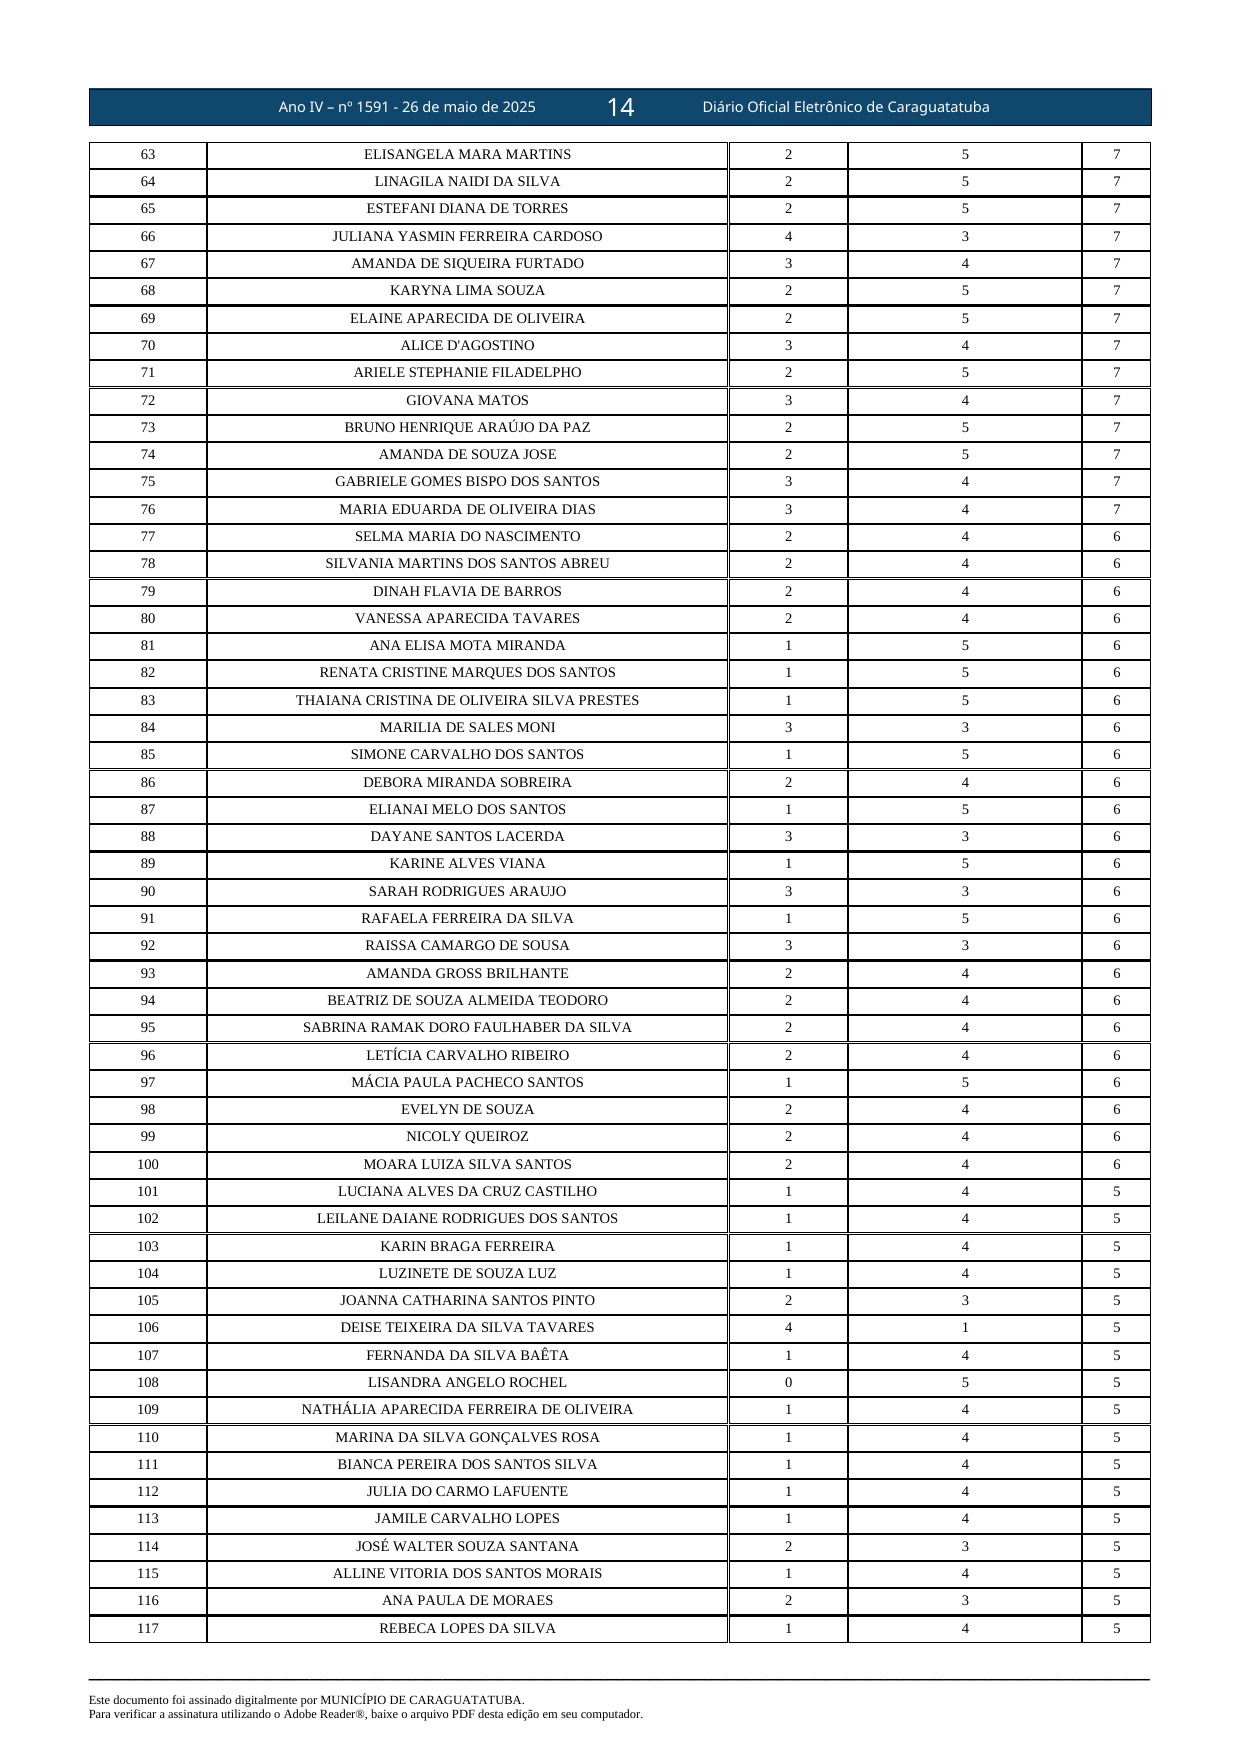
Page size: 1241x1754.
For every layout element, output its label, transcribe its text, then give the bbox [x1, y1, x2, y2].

table_cell MÁCIA PAULA PACHECO SANTOS [208, 1071, 727, 1096]
table_cell KARINE ALVES VIANA [208, 853, 727, 878]
table_cell 6 [1083, 1153, 1150, 1178]
table_cell RAISSA CAMARGO DE SOUSA [208, 934, 727, 959]
table_cell 5 [849, 1371, 1081, 1396]
table_cell 104 [90, 1262, 206, 1287]
table_cell 2 [730, 771, 847, 796]
table_cell 5 [849, 279, 1081, 304]
table_cell 5 [849, 170, 1081, 195]
table_cell 4 [849, 334, 1081, 359]
table_cell 4 [849, 989, 1081, 1014]
table_cell 6 [1083, 661, 1150, 687]
table_cell 1 [849, 1316, 1081, 1342]
table_cell 5 [1083, 1453, 1150, 1478]
table_cell 1 [730, 1453, 847, 1478]
table_cell 5 [1083, 1207, 1150, 1232]
table_cell THAIANA CRISTINA DE OLIVEIRA SILVA PRESTES [208, 689, 727, 714]
table_cell 4 [849, 1044, 1081, 1069]
table_cell 6 [1083, 934, 1150, 959]
table_cell 4 [849, 470, 1081, 496]
table_cell ANA PAULA DE MORAES [208, 1589, 727, 1614]
table_cell 3 [730, 934, 847, 959]
table_cell 5 [849, 661, 1081, 687]
table_cell 2 [730, 279, 847, 304]
table_cell 106 [90, 1316, 206, 1342]
table_cell 83 [90, 689, 206, 714]
table_cell 73 [90, 416, 206, 441]
table_cell 89 [90, 853, 206, 878]
table_cell GABRIELE GOMES BISPO DOS SANTOS [208, 470, 727, 496]
table_cell 4 [849, 607, 1081, 632]
table_cell 3 [730, 716, 847, 741]
table_cell 2 [730, 1289, 847, 1314]
table_cell 2 [730, 1125, 847, 1151]
table_cell 4 [849, 1508, 1081, 1533]
table_cell 1 [730, 1426, 847, 1451]
table_cell 113 [90, 1508, 206, 1533]
table_cell SABRINA RAMAK DORO FAULHABER DA SILVA [208, 1016, 727, 1041]
table_cell 4 [849, 498, 1081, 523]
table_cell 2 [730, 1535, 847, 1560]
table_cell 1 [730, 798, 847, 823]
table_cell 6 [1083, 580, 1150, 605]
table_cell 5 [1083, 1371, 1150, 1396]
table_cell 6 [1083, 552, 1150, 577]
table_cell 3 [730, 880, 847, 905]
table_cell 4 [849, 1235, 1081, 1260]
table_cell 5 [849, 361, 1081, 386]
table_cell 6 [1083, 1125, 1150, 1151]
table_cell 111 [90, 1453, 206, 1478]
table_cell 5 [1083, 1508, 1150, 1533]
table_cell NATHÁLIA APARECIDA FERREIRA DE OLIVEIRA [208, 1398, 727, 1423]
table_cell 1 [730, 1207, 847, 1232]
table_cell 5 [849, 1071, 1081, 1096]
table_cell 5 [849, 689, 1081, 714]
table_cell 4 [849, 580, 1081, 605]
table_cell 5 [1083, 1235, 1150, 1260]
table_cell 3 [849, 1535, 1081, 1560]
table_cell 5 [849, 198, 1081, 223]
table_cell 6 [1083, 634, 1150, 659]
table_cell 102 [90, 1207, 206, 1232]
table_cell 6 [1083, 743, 1150, 768]
table_cell 5 [849, 853, 1081, 878]
table_cell 7 [1083, 252, 1150, 277]
table_cell 65 [90, 198, 206, 223]
table_cell REBECA LOPES DA SILVA [208, 1617, 727, 1642]
table_cell 4 [849, 552, 1081, 577]
table_cell AMANDA DE SIQUEIRA FURTADO [208, 252, 727, 277]
table_cell 7 [1083, 143, 1150, 168]
table_cell 6 [1083, 1016, 1150, 1041]
table_cell 110 [90, 1426, 206, 1451]
table_cell 4 [730, 225, 847, 250]
table_cell 4 [849, 962, 1081, 987]
table_cell 1 [730, 853, 847, 878]
table_cell 4 [849, 1453, 1081, 1478]
table_cell 7 [1083, 198, 1150, 223]
table_cell 4 [849, 1125, 1081, 1151]
table_cell 76 [90, 498, 206, 523]
table_cell 64 [90, 170, 206, 195]
table_cell 2 [730, 307, 847, 332]
table_cell 2 [730, 525, 847, 550]
table_cell 5 [1083, 1398, 1150, 1423]
table_cell 98 [90, 1098, 206, 1123]
table_cell SILVANIA MARTINS DOS SANTOS ABREU [208, 552, 727, 577]
table_cell 4 [849, 1262, 1081, 1287]
table_cell 117 [90, 1617, 206, 1642]
table_cell 4 [849, 1426, 1081, 1451]
table_cell 5 [1083, 1617, 1150, 1642]
table_cell 2 [730, 607, 847, 632]
table_cell 2 [730, 170, 847, 195]
table_cell 116 [90, 1589, 206, 1614]
table_cell 95 [90, 1016, 206, 1041]
table_cell 1 [730, 1071, 847, 1096]
table_cell 1 [730, 1398, 847, 1423]
table_cell 3 [849, 934, 1081, 959]
table_cell JOANNA CATHARINA SANTOS PINTO [208, 1289, 727, 1314]
table_cell 94 [90, 989, 206, 1014]
table_cell 3 [730, 470, 847, 496]
table_cell 6 [1083, 716, 1150, 741]
table_cell 71 [90, 361, 206, 386]
table_cell 7 [1083, 225, 1150, 250]
table_cell 2 [730, 552, 847, 577]
table_cell 2 [730, 1153, 847, 1178]
table_cell DAYANE SANTOS LACERDA [208, 825, 727, 850]
table_cell 107 [90, 1344, 206, 1369]
table_cell 2 [730, 416, 847, 441]
table_cell 3 [849, 716, 1081, 741]
table_cell 4 [849, 1016, 1081, 1041]
table_cell JULIANA YASMIN FERREIRA CARDOSO [208, 225, 727, 250]
table_cell 66 [90, 225, 206, 250]
table_cell 67 [90, 252, 206, 277]
table_cell 99 [90, 1125, 206, 1151]
table_cell 96 [90, 1044, 206, 1069]
table_cell DINAH FLAVIA DE BARROS [208, 580, 727, 605]
table_cell VANESSA APARECIDA TAVARES [208, 607, 727, 632]
table_cell 4 [849, 525, 1081, 550]
table_cell 6 [1083, 1044, 1150, 1069]
table_cell BIANCA PEREIRA DOS SANTOS SILVA [208, 1453, 727, 1478]
table_cell 2 [730, 1589, 847, 1614]
table_cell 5 [1083, 1262, 1150, 1287]
table_cell 6 [1083, 962, 1150, 987]
table_cell 4 [849, 771, 1081, 796]
table_cell 90 [90, 880, 206, 905]
table_cell 4 [849, 1398, 1081, 1423]
table_cell BEATRIZ DE SOUZA ALMEIDA TEODORO [208, 989, 727, 1014]
table_cell RENATA CRISTINE MARQUES DOS SANTOS [208, 661, 727, 687]
table_cell 6 [1083, 689, 1150, 714]
table_cell 5 [849, 443, 1081, 468]
table_cell 97 [90, 1071, 206, 1096]
table_cell LEILANE DAIANE RODRIGUES DOS SANTOS [208, 1207, 727, 1232]
table_cell 92 [90, 934, 206, 959]
table_cell 7 [1083, 170, 1150, 195]
table_cell 6 [1083, 907, 1150, 932]
table_cell 2 [730, 198, 847, 223]
table_cell 114 [90, 1535, 206, 1560]
table_cell 6 [1083, 607, 1150, 632]
table_cell AMANDA GROSS BRILHANTE [208, 962, 727, 987]
table_cell SIMONE CARVALHO DOS SANTOS [208, 743, 727, 768]
table_cell 1 [730, 1480, 847, 1505]
table_cell 5 [1083, 1180, 1150, 1205]
table_cell 5 [849, 798, 1081, 823]
table_cell 1 [730, 1344, 847, 1369]
table_cell 78 [90, 552, 206, 577]
table_cell MARIA EDUARDA DE OLIVEIRA DIAS [208, 498, 727, 523]
table_cell 4 [849, 252, 1081, 277]
table_cell 5 [1083, 1426, 1150, 1451]
table_cell 5 [1083, 1289, 1150, 1314]
table_cell MARINA DA SILVA GONÇALVES ROSA [208, 1426, 727, 1451]
table_cell BRUNO HENRIQUE ARAÚJO DA PAZ [208, 416, 727, 441]
table_cell 5 [849, 634, 1081, 659]
table_cell 0 [730, 1371, 847, 1396]
table_cell ESTEFANI DIANA DE TORRES [208, 198, 727, 223]
table_cell FERNANDA DA SILVA BAÊTA [208, 1344, 727, 1369]
table_cell SELMA MARIA DO NASCIMENTO [208, 525, 727, 550]
table_cell ELAINE APARECIDA DE OLIVEIRA [208, 307, 727, 332]
table_cell 3 [730, 389, 847, 414]
table_cell LISANDRA ANGELO ROCHEL [208, 1371, 727, 1396]
table_cell 7 [1083, 416, 1150, 441]
table_cell RAFAELA FERREIRA DA SILVA [208, 907, 727, 932]
table_cell 4 [849, 1180, 1081, 1205]
table_cell 82 [90, 661, 206, 687]
table_cell JOSÉ WALTER SOUZA SANTANA [208, 1535, 727, 1560]
table_cell 4 [849, 1098, 1081, 1123]
table_cell 4 [730, 1316, 847, 1342]
table_cell SARAH RODRIGUES ARAUJO [208, 880, 727, 905]
table_cell 103 [90, 1235, 206, 1260]
table_cell 3 [849, 1589, 1081, 1614]
table_cell 81 [90, 634, 206, 659]
table_cell 1 [730, 1262, 847, 1287]
table_cell 6 [1083, 771, 1150, 796]
table_cell 4 [849, 1480, 1081, 1505]
table_cell GIOVANA MATOS [208, 389, 727, 414]
table_cell 6 [1083, 825, 1150, 850]
table_cell DEISE TEIXEIRA DA SILVA TAVARES [208, 1316, 727, 1342]
table_cell 3 [730, 498, 847, 523]
table_cell JAMILE CARVALHO LOPES [208, 1508, 727, 1533]
table_cell 72 [90, 389, 206, 414]
table_cell JULIA DO CARMO LAFUENTE [208, 1480, 727, 1505]
table_cell 85 [90, 743, 206, 768]
table_cell 79 [90, 580, 206, 605]
table_cell 1 [730, 907, 847, 932]
table_cell 7 [1083, 389, 1150, 414]
table_cell NICOLY QUEIROZ [208, 1125, 727, 1151]
table_cell 70 [90, 334, 206, 359]
table_cell 5 [1083, 1480, 1150, 1505]
table_cell 5 [1083, 1589, 1150, 1614]
table_cell 3 [849, 1289, 1081, 1314]
table_cell 109 [90, 1398, 206, 1423]
table_cell 5 [849, 907, 1081, 932]
table_cell 101 [90, 1180, 206, 1205]
table_cell 4 [849, 1153, 1081, 1178]
table_cell 3 [730, 252, 847, 277]
table_cell 115 [90, 1562, 206, 1587]
table_cell 105 [90, 1289, 206, 1314]
table_cell 100 [90, 1153, 206, 1178]
table_cell ELISANGELA MARA MARTINS [208, 143, 727, 168]
table_cell 6 [1083, 798, 1150, 823]
table_cell 2 [730, 361, 847, 386]
table_cell 1 [730, 661, 847, 687]
table_cell 5 [849, 743, 1081, 768]
table_cell MOARA LUIZA SILVA SANTOS [208, 1153, 727, 1178]
table_cell LINAGILA NAIDI DA SILVA [208, 170, 727, 195]
table_cell 4 [849, 389, 1081, 414]
table_cell 3 [730, 825, 847, 850]
table_cell 6 [1083, 1098, 1150, 1123]
table_cell 2 [730, 1098, 847, 1123]
table_cell 6 [1083, 880, 1150, 905]
table_cell 75 [90, 470, 206, 496]
table_cell LETÍCIA CARVALHO RIBEIRO [208, 1044, 727, 1069]
table_cell DEBORA MIRANDA SOBREIRA [208, 771, 727, 796]
table_cell 4 [849, 1207, 1081, 1232]
table_cell 6 [1083, 853, 1150, 878]
table_cell KARIN BRAGA FERREIRA [208, 1235, 727, 1260]
table_cell 7 [1083, 498, 1150, 523]
table_cell 3 [730, 334, 847, 359]
table_cell ALICE D'AGOSTINO [208, 334, 727, 359]
table_cell 6 [1083, 989, 1150, 1014]
table_cell 5 [849, 143, 1081, 168]
table_cell 91 [90, 907, 206, 932]
table_cell 5 [849, 416, 1081, 441]
table_cell 1 [730, 743, 847, 768]
table_cell KARYNA LIMA SOUZA [208, 279, 727, 304]
table_cell 63 [90, 143, 206, 168]
table_cell ARIELE STEPHANIE FILADELPHO [208, 361, 727, 386]
table_cell 1 [730, 1508, 847, 1533]
table_cell 4 [849, 1344, 1081, 1369]
table_cell 7 [1083, 279, 1150, 304]
table_cell 93 [90, 962, 206, 987]
table_cell 74 [90, 443, 206, 468]
table_cell 2 [730, 962, 847, 987]
table_cell 1 [730, 689, 847, 714]
table_cell 7 [1083, 470, 1150, 496]
table_cell LUCIANA ALVES DA CRUZ CASTILHO [208, 1180, 727, 1205]
table_cell 2 [730, 143, 847, 168]
table_cell 87 [90, 798, 206, 823]
table_cell 1 [730, 1180, 847, 1205]
table_cell 7 [1083, 443, 1150, 468]
table_cell 1 [730, 634, 847, 659]
table_cell 6 [1083, 1071, 1150, 1096]
table_cell 2 [730, 1016, 847, 1041]
table_cell AMANDA DE SOUZA JOSE [208, 443, 727, 468]
table_cell 6 [1083, 525, 1150, 550]
table_cell 5 [1083, 1535, 1150, 1560]
table_cell 7 [1083, 334, 1150, 359]
table_cell ALLINE VITORIA DOS SANTOS MORAIS [208, 1562, 727, 1587]
table_cell 1 [730, 1617, 847, 1642]
table_cell 3 [849, 880, 1081, 905]
table_cell 5 [849, 307, 1081, 332]
table_cell 5 [1083, 1344, 1150, 1369]
table_cell 7 [1083, 361, 1150, 386]
table_cell 84 [90, 716, 206, 741]
table_cell 86 [90, 771, 206, 796]
table_cell ANA ELISA MOTA MIRANDA [208, 634, 727, 659]
table_cell 69 [90, 307, 206, 332]
table_cell 80 [90, 607, 206, 632]
table_cell 2 [730, 989, 847, 1014]
table_cell 1 [730, 1562, 847, 1587]
table_cell 2 [730, 580, 847, 605]
table_cell 2 [730, 1044, 847, 1069]
table_cell 5 [1083, 1562, 1150, 1587]
table_cell 2 [730, 443, 847, 468]
table_cell 5 [1083, 1316, 1150, 1342]
table_cell EVELYN DE SOUZA [208, 1098, 727, 1123]
table_cell 3 [849, 825, 1081, 850]
table_cell 88 [90, 825, 206, 850]
table_cell 3 [849, 225, 1081, 250]
table_cell 4 [849, 1562, 1081, 1587]
table_cell 1 [730, 1235, 847, 1260]
table_cell LUZINETE DE SOUZA LUZ [208, 1262, 727, 1287]
table_cell ELIANAI MELO DOS SANTOS [208, 798, 727, 823]
table_cell 77 [90, 525, 206, 550]
table_cell 108 [90, 1371, 206, 1396]
table_cell MARILIA DE SALES MONI [208, 716, 727, 741]
table_cell 68 [90, 279, 206, 304]
table_cell 7 [1083, 307, 1150, 332]
table_cell 4 [849, 1617, 1081, 1642]
table_cell 112 [90, 1480, 206, 1505]
